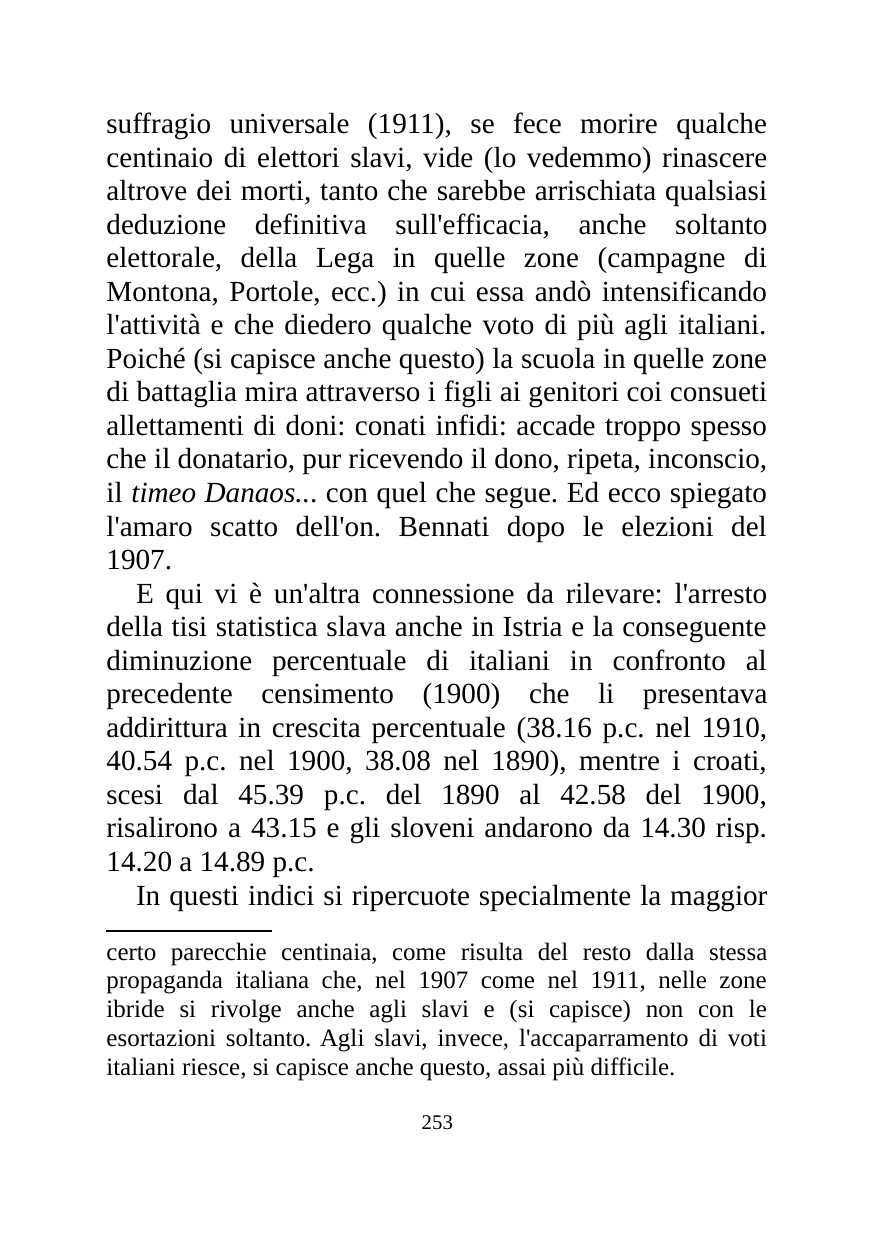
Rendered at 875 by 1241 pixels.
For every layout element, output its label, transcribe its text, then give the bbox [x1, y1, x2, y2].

text certo parecchie centinaia, come risulta del resto dalla stessa propaganda italiana che, nel 1907 come nel 1911, nelle zone ibride si rivolge anche agli slavi e (si capisce) non con le esortazioni soltanto. Agli slavi, invece, l'accaparramento di voti italiani riesce, si capisce anche questo, assai più difficile. [106, 937, 768, 1080]
text suffragio universale (1911), se fece morire qualche centinaio di elettori slavi, vide (lo vedemmo) rinascere altrove dei morti, tanto che sarebbe arrischiata qualsiasi deduzione definitiva sull'efficacia, anche soltanto elettorale, della Lega in quelle zone (campagne di Montona, Portole, ecc.) in cui essa andò intensificando l'attività e che diedero qualche voto di più agli italiani. Poiché (si capisce anche questo) la scuola in quelle zone di battaglia mira attraverso i figli ai genitori coi consueti allettamenti di doni: conati infidi: accade troppo spesso che il donatario, pur ricevendo il dono, ripeta, inconscio, il timeo Danaos... con quel che segue. Ed ecco spiegato l'amaro scatto dell'on. Bennati dopo le elezioni del 1907. [106, 106, 768, 576]
text E qui vi è un'altra connessione da rilevare: l'arresto della tisi statistica slava anche in Istria e la conseguente diminuzione percentuale di italiani in confronto al precedente censimento (1900) che li presentava addirittura in crescita percentuale (38.16 p.c. nel 1910, 40.54 p.c. nel 1900, 38.08 nel 1890), mentre i croati, scesi dal 45.39 p.c. del 1890 al 42.58 del 1900, risalirono a 43.15 e gli sloveni andarono da 14.30 risp. 14.20 a 14.89 p.c. [106, 576, 768, 878]
